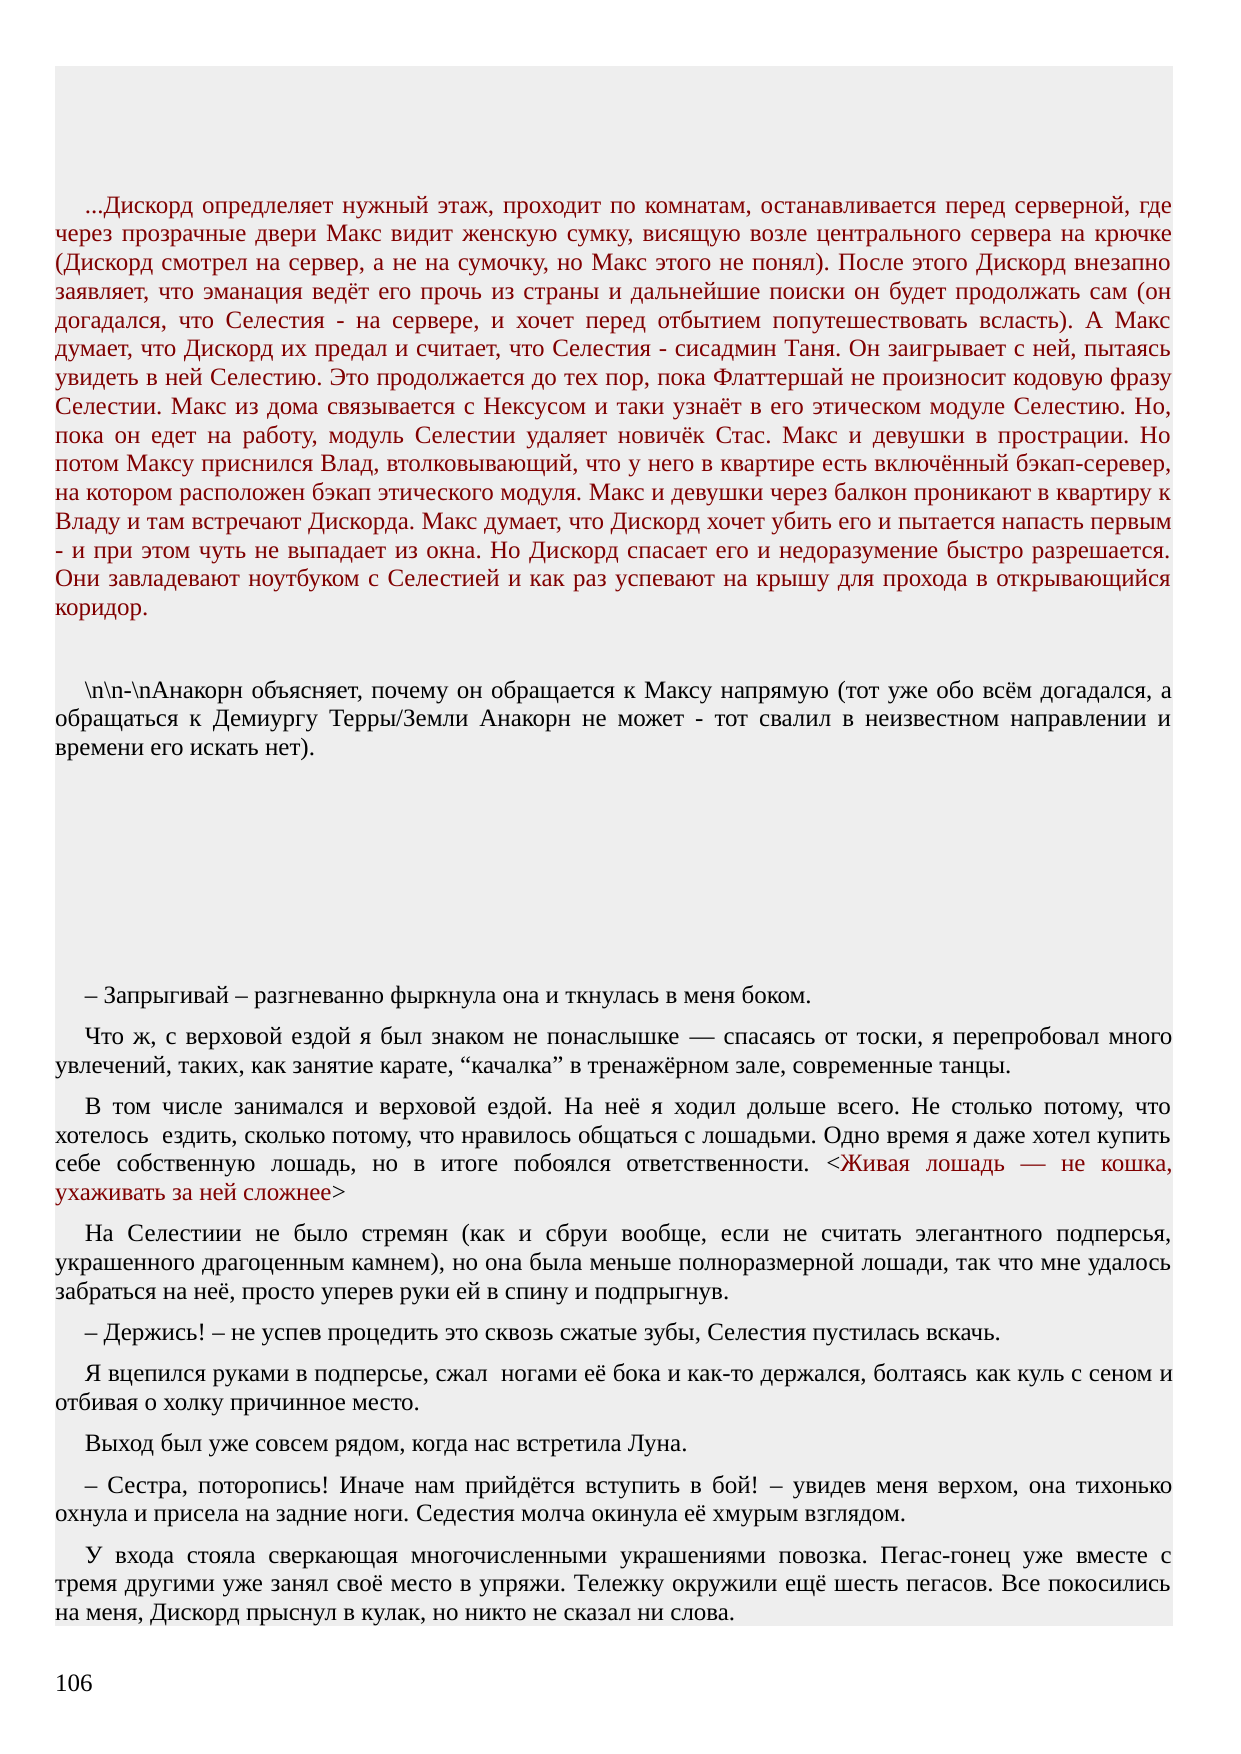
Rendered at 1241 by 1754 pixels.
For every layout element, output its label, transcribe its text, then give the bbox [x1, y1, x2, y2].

text В том числе занимался и верховой ездой. На неё я ходил дольше всего. Не столько потому, что хотелось ездить, сколько потому, что нравилось общаться с лошадьми. Одно время я даже хотел купить себе собственную лошадь, но в итоге побоялся ответственности. <Живая лошадь — не кошка, ухаживать за ней сложнее> [55, 1091, 1173, 1206]
text – Запрыгивай – разгневанно фыркнула она и ткнулась в меня боком. [55, 980, 1173, 1008]
text \n\n-\nАнакорн объясняет, почему он обращается к Максу напрямую (тот уже обо всём догадался, а обращаться к Демиургу Терры/Земли Анакорн не может - тот свалил в неизвестном направлении и времени его искать нет). [55, 675, 1173, 761]
text Выход был уже совсем рядом, когда нас встретила Луна. [55, 1428, 1173, 1457]
text – Сестра, поторопись! Иначе нам прийдётся вступить в бой! – увидев меня верхом, она тихонько охнула и присела на задние ноги. Седестия молча окинула её хмурым взглядом. [55, 1470, 1173, 1527]
text На Селестиии не было стремян (как и сбруи вообще, если не считать элегантного подперсья, украшенного драгоценным камнем), но она была меньше полноразмерной лошади, так что мне удалось забраться на неё, просто уперев руки ей в спину и подпрыгнув. [55, 1218, 1173, 1305]
text Что ж, с верховой ездой я был знаком не понаслышке — спасаясь от тоски, я перепробовал много увлечений, таких, как занятие карате, “качалка” в тренажёрном зале, современные танцы. [55, 1021, 1173, 1078]
text – Держись! – не успев процедить это сквозь сжатые зубы, Селестия пустилась вскачь. [55, 1317, 1173, 1346]
text ...Дискорд опредлеляет нужный этаж, проходит по комнатам, останавливается перед серверной, где через прозрачные двери Макс видит женскую сумку, висящую возле центрального сервера на крючке (Дискорд смотрел на сервер, а не на сумочку, но Макс этого не понял). После этого Дискорд внезапно заявляет, что эманация ведёт его прочь из страны и дальнейшие поиски он будет продолжать сам (он догадался, что Селестия - на сервере, и хочет перед отбытием попутешествовать всласть). А Макс думает, что Дискорд их предал и считает, что Селестия - сисадмин Таня. Он заигрывает с ней, пытаясь увидеть в ней Селестию. Это продолжается до тех пор, пока Флаттершай не произносит кодовую фразу Селестии. Макс из дома связывается с Нексусом и таки узнаёт в его этическом модуле Селестию. Но, пока он едет на работу, модуль Селестии удаляет новичёк Стас. Макс и девушки в прострации. Но потом Максу приснился Влад, втолковывающий, что у него в квартире есть включённый бэкап-серевер, на котором расположен бэкап этического модуля. Макс и девушки через балкон проникают в квартиру к Владу и там встречают Дискорда. Макс думает, что Дискорд хочет убить его и пытается напасть первым - и при этом чуть не выпадает из окна. Но Дискорд спасает его и недоразумение быстро разрешается. Они завладевают ноутбуком с Селестией и как раз успевают на крышу для прохода в открывающийся коридор. [55, 190, 1173, 621]
text Я вцепился руками в подперсье, сжал ногами её бока и как-то держался, болтаясь как куль с сеном и отбивая о холку причинное место. [55, 1358, 1173, 1416]
text У входа стояла сверкающая многочисленными украшениями повозка. Пегас-гонец уже вместе с тремя другими уже занял своё место в упряжи. Тележку окружили ещё шесть пегасов. Все покосились на меня, Дискорд прыснул в кулак, но никто не сказал ни слова. [55, 1540, 1173, 1626]
